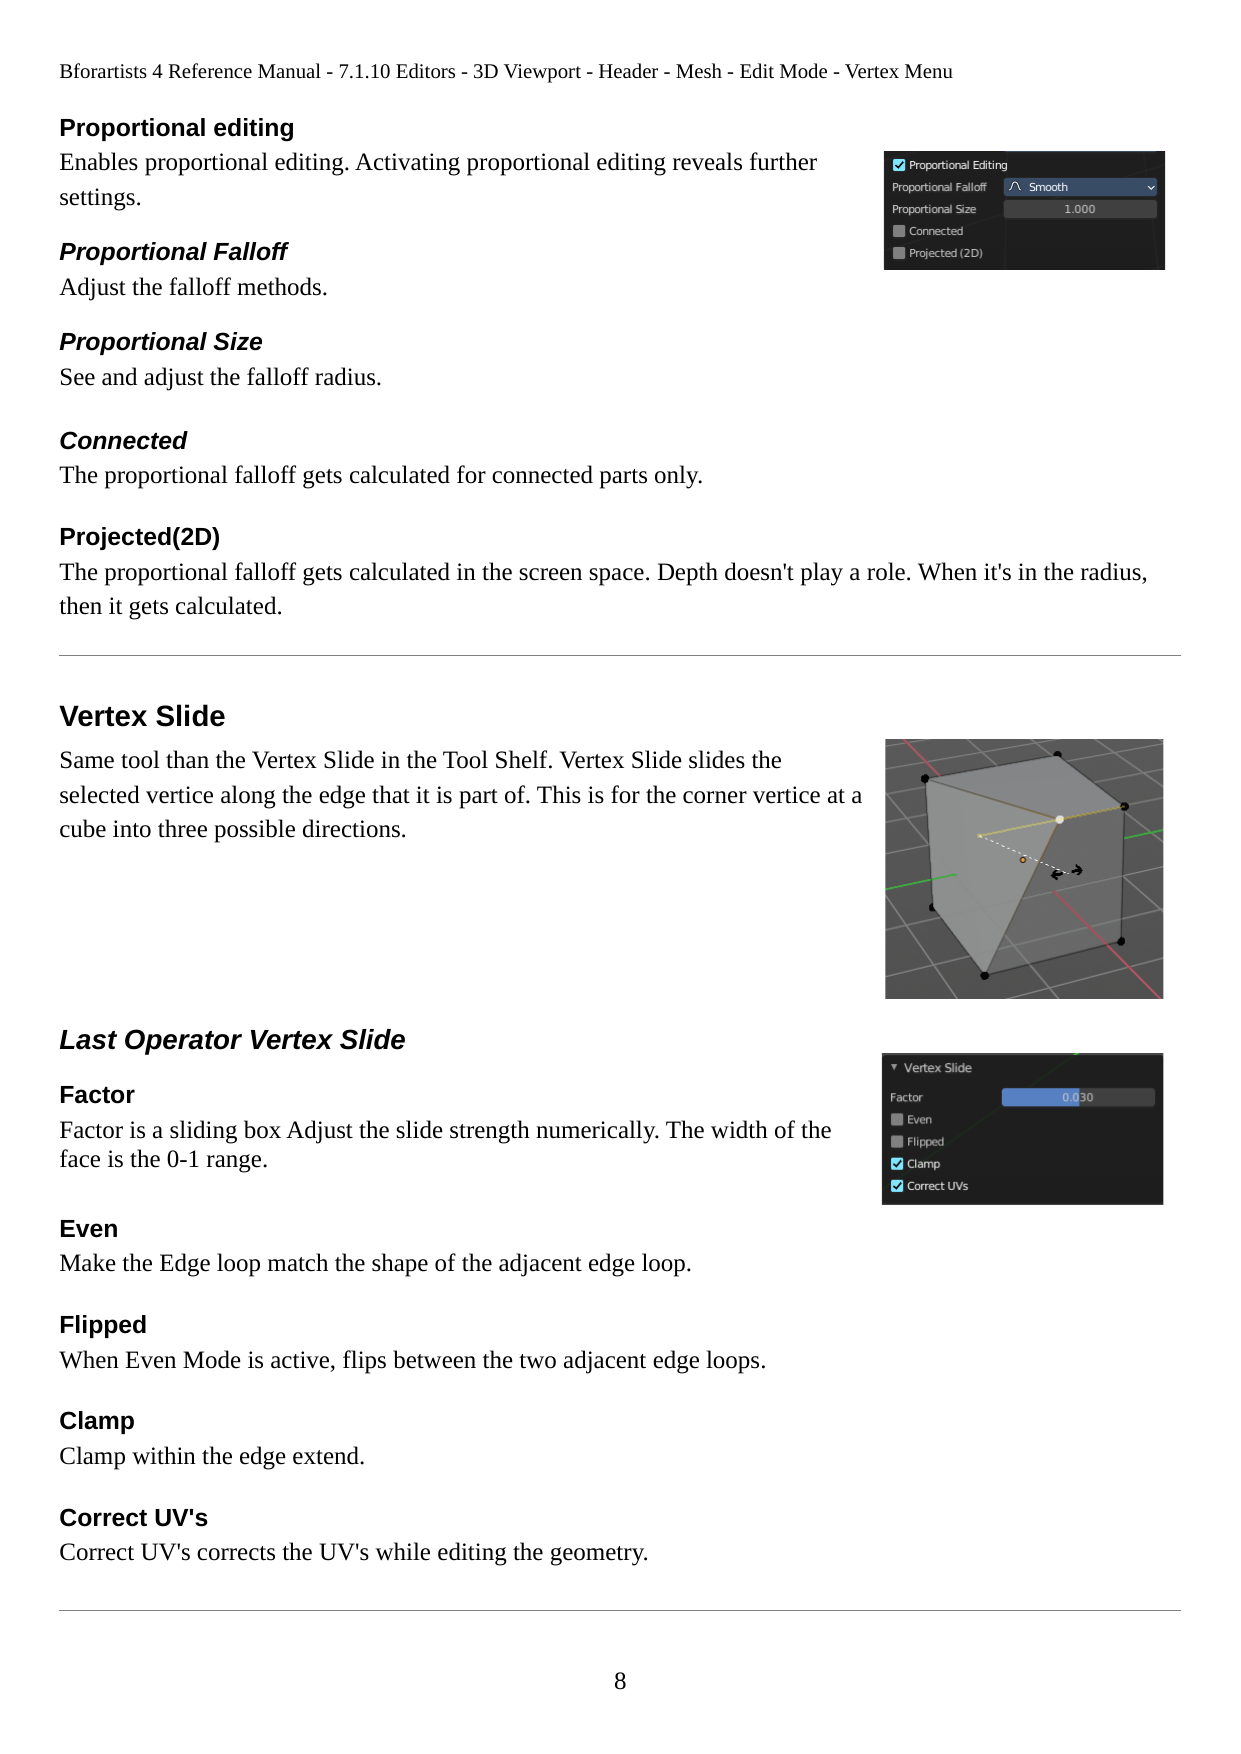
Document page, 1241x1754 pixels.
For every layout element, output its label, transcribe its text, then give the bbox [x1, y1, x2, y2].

text When Even Mode is active, flips between the two adjacent edge loops. [59, 1345, 1181, 1373]
subtitle Last Operator Vertex Slide [59, 1023, 1181, 1055]
subtitle Connected [59, 426, 1181, 454]
picture [883, 151, 1166, 270]
subtitle Factor [59, 1080, 881, 1109]
text Enables proportional editing. Activating proportional editing reveals further settings. [59, 147, 1181, 211]
subtitle Flipped [59, 1310, 1181, 1338]
subtitle [1166, 237, 1181, 266]
text Adjust the falloff methods. [59, 272, 1181, 301]
text Correct UV's corrects the UV's while editing the geometry. [59, 1537, 1181, 1566]
subtitle Even [59, 1214, 1181, 1242]
subtitle Projected(2D) [59, 522, 1181, 551]
text The proportional falloff gets calculated for connected parts only. [59, 461, 1181, 489]
subtitle Clamp [59, 1406, 1181, 1435]
subtitle Correct UV's [59, 1503, 1181, 1531]
subtitle Proportional Falloff [59, 237, 883, 266]
picture [885, 739, 1164, 999]
text Clamp within the edge extend. [59, 1441, 1181, 1470]
text See and adjust the falloff radius. [59, 362, 1181, 391]
text Make the Edge loop match the shape of the adjacent edge loop. [59, 1248, 1181, 1277]
text Factor is a sliding box Adjust the slide strength numerically. The width of the face is the 0-1 range. [59, 1115, 881, 1172]
text The proportional falloff gets calculated in the screen space. Depth doesn't play a role. When it's in the radius, then it gets calculated. [59, 557, 1181, 620]
subtitle Proportional Size [59, 327, 1181, 356]
picture [881, 1053, 1164, 1205]
text Same tool than the Vertex Slide in the Tool Shelf. Vertex Slide slides the selected vertice along the edge that it is part of. This is for the corner vertice at a cube into three possible directions. [59, 746, 885, 843]
subtitle Vertex Slide [59, 699, 1181, 733]
subtitle Proportional editing [59, 113, 1181, 141]
subtitle [1164, 1080, 1181, 1109]
